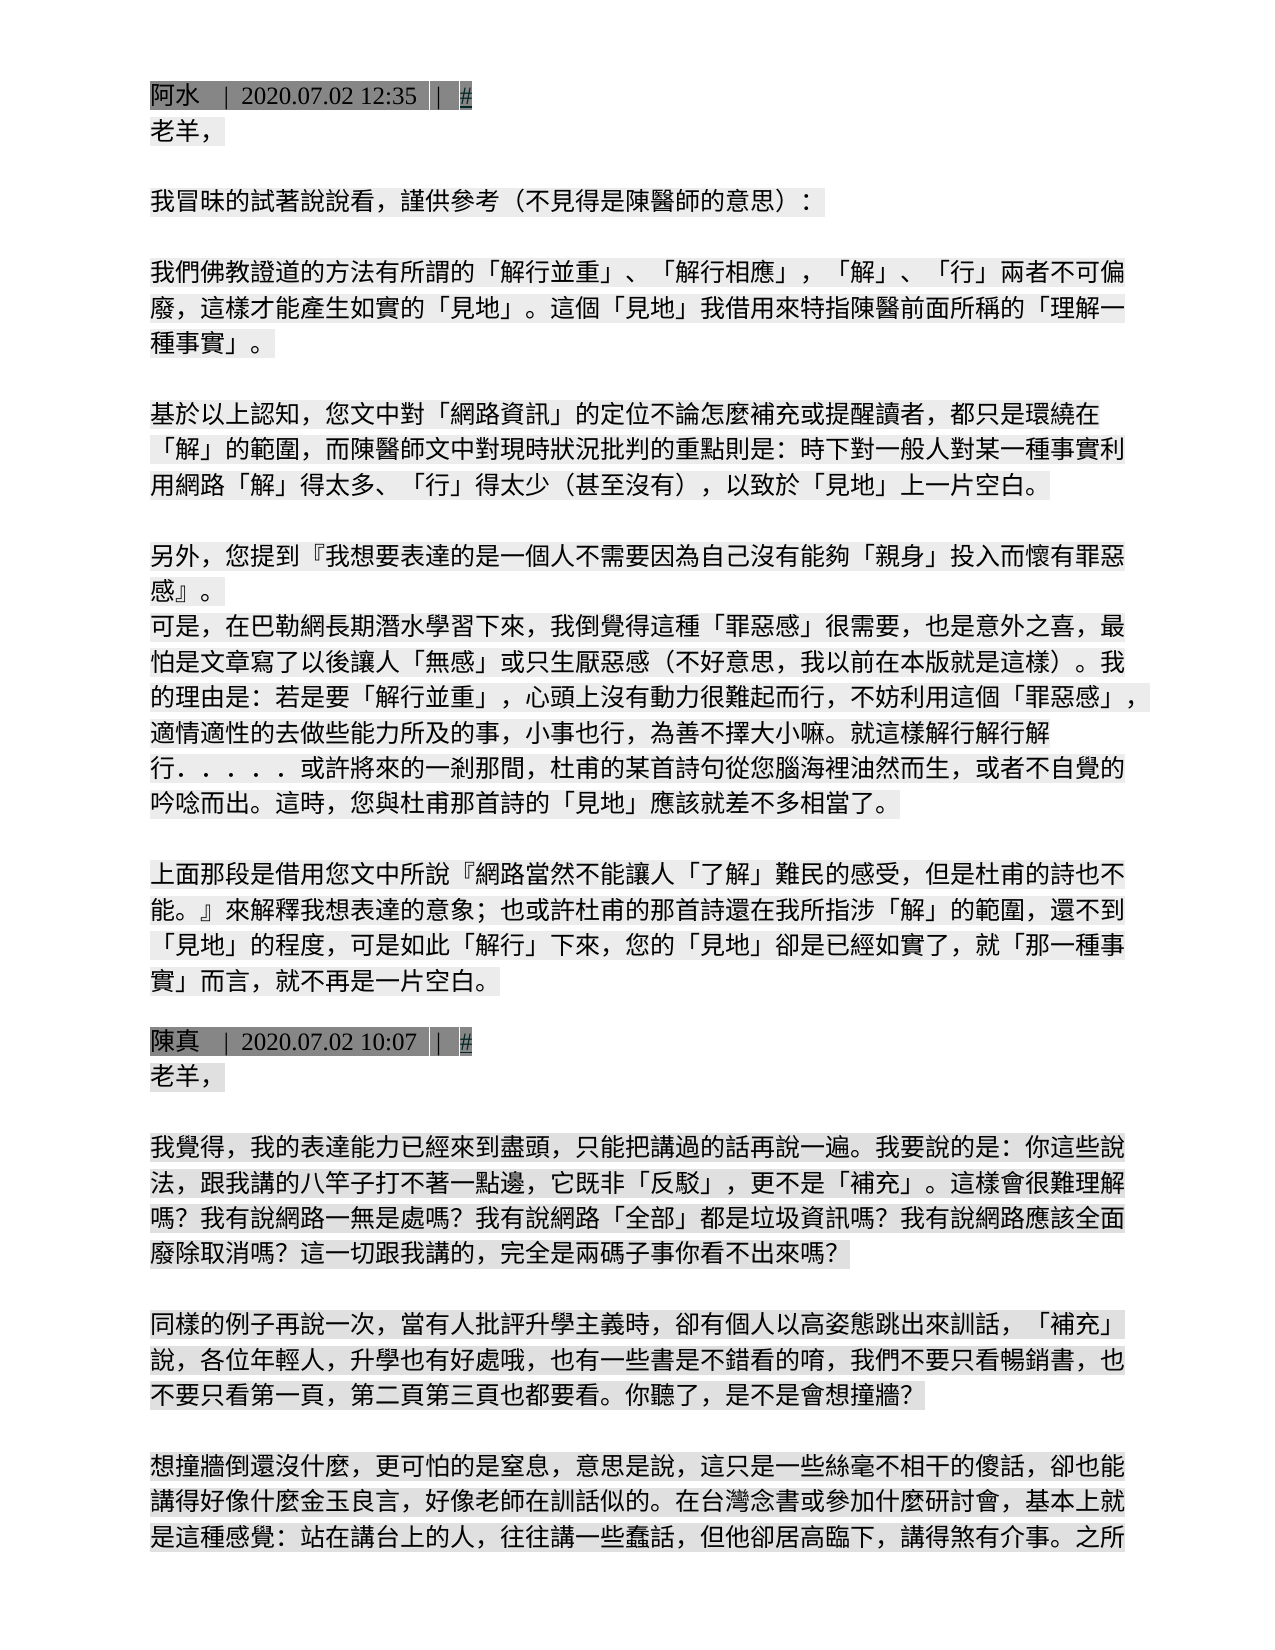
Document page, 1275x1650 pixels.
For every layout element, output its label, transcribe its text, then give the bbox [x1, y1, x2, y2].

text 老羊， 我冒昧的試著說說看，謹供參考（不見得是陳醫師的意思）： 我們佛教證道的方法有所謂的「解行並重」、「解行相應」，「解」、「行」兩者不可偏廢，這樣才能產生如實的「見地」。這個「見地」我借用來特指陳醫前面所稱的「理解一種事實」。 基於以上認知，您文中對「網路資訊」的定位不論怎麼補充或提醒讀者，都只是環繞在「解」的範圍，而陳醫師文中對現時狀況批判的重點則是：時下對一般人對某一種事實利用網路「解」得太多、「行」得太少（甚至沒有），以致於「見地」上一片空白。 另外，您提到『我想要表達的是一個人不需要因為自己沒有能夠「親身」投入而懷有罪惡感』。 可是，在巴勒網長期潛水學習下來，我倒覺得這種「罪惡感」很需要，也是意外之喜，最怕是文章寫了以後讓人「無感」或只生厭惡感（不好意思，我以前在本版就是這樣）。我的理由是：若是要「解行並重」，心頭上沒有動力很難起而行，不妨利用這個「罪惡感」，適情適性的去做些能力所及的事，小事也行，為善不擇大小嘛。就這樣解行解行解行．．．．．或許將來的一剎那間，杜甫的某首詩句從您腦海裡油然而生，或者不自覺的吟唸而出。這時，您與杜甫那首詩的「見地」應該就差不多相當了。 上面那段是借用您文中所說『網路當然不能讓人「了解」難民的感受，但是杜甫的詩也不能。』來解釋我想表達的意象；也或許杜甫的那首詩還在我所指涉「解」的範圍，還不到「見地」的程度，可是如此「解行」下來，您的「見地」卻是已經如實了，就「那一種事實」而言，就不再是一片空白。 [150, 110, 1125, 996]
text 陳真 | 2020.07.02 10:07 | # [150, 1021, 1125, 1056]
text 老羊， 我覺得，我的表達能力已經來到盡頭，只能把講過的話再說一遍。我要說的是：你這些說法，跟我講的八竿子打不著一點邊，它既非「反駁」，更不是「補充」。這樣會很難理解嗎？我有說網路一無是處嗎？我有說網路「全部」都是垃圾資訊嗎？我有說網路應該全面廢除取消嗎？這一切跟我講的，完全是兩碼子事你看不出來嗎？ 同樣的例子再說一次，當有人批評升學主義時，卻有個人以高姿態跳出來訓話，「補充」說，各位年輕人，升學也有好處哦，也有一些書是不錯看的唷，我們不要只看暢銷書，也不要只看第一頁，第二頁第三頁也都要看。你聽了，是不是會想撞牆？ 想撞牆倒還沒什麼，更可怕的是窒息，意思是說，這只是一些絲毫不相干的傻話，卻也能講得好像什麼金玉良言，好像老師在訓話似的。在台灣念書或參加什麼研討會，基本上就是這種感覺：站在講台上的人，往往講一些蠢話，但他卻居高臨下，講得煞有介事。之所 [150, 1056, 1125, 1552]
text 阿水 | 2020.07.02 12:35 | # [150, 75, 1125, 110]
